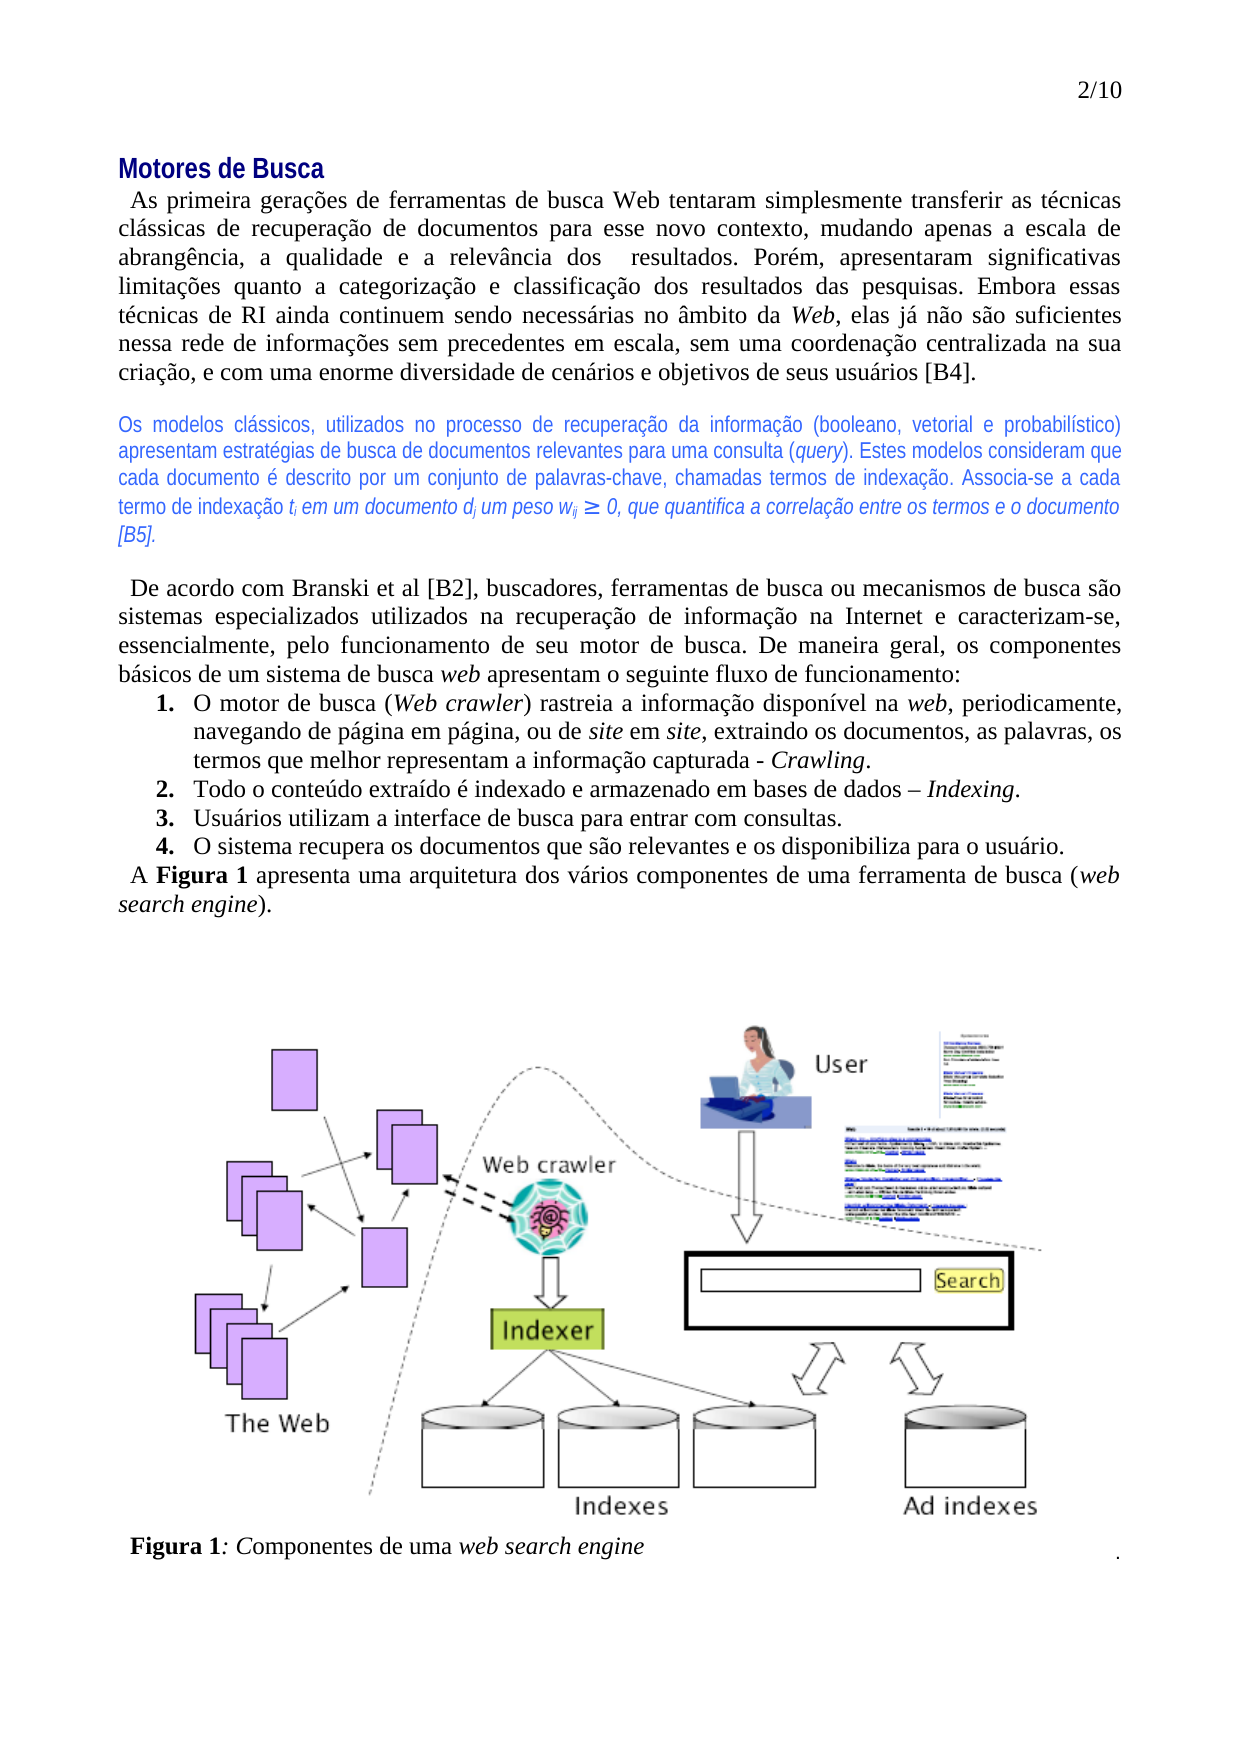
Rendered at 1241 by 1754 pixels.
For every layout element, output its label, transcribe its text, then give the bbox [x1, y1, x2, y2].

text . [118, 946, 1122, 1564]
list O motor de busca (Web crawler) rastreia a informação disponível na web, periodicamente, navegando de página em página, ou de site em site, extraindo os documentos, as palavras, os termos que melhor representam a informação capturada - Crawling. [156, 688, 1122, 774]
picture [141, 958, 1115, 1531]
text Figura 1: Componentes de uma web search engine [130, 1531, 1115, 1559]
list Todo o conteúdo extraído é indexado e armazenado em bases de dados – Indexing. [156, 774, 1122, 803]
text Motores de Busca [118, 151, 1122, 185]
text A Figura 1 apresenta uma arquitetura dos vários componentes de uma ferramenta de busca (web search engine). [118, 860, 1122, 918]
text As primeira gerações de ferramentas de busca Web tentaram simplesmente transferir as técnicas clássicas de recuperação de documentos para esse novo contexto, mudando apenas a escala de abrangência, a qualidade e a relevância dos resultados. Porém, apresentaram significativas limitações quanto a categorização e classificação dos resultados das pesquisas. Embora essas técnicas de RI ainda continuem sendo necessárias no âmbito da Web, elas já não são suficientes nessa rede de informações sem precedentes em escala, sem uma coordenação centralizada na sua criação, e com uma enorme diversidade de cenários e objetivos de seus usuários [B4]. [118, 185, 1122, 386]
list Usuários utilizam a interface de busca para entrar com consultas. [156, 803, 1122, 831]
list O sistema recupera os documentos que são relevantes e os disponibiliza para o usuário. [156, 831, 1122, 860]
text Os modelos clássicos, utilizados no processo de recuperação da informação (booleano, vetorial e probabilístico) apresentam estratégias de busca de documentos relevantes para uma consulta (query). Estes modelos consideram que cada documento é descrito por um conjunto de palavras-chave, chamadas termos de indexação. Associa-se a cada termo de indexação ti em um documento dj um peso wij ≥ 0, que quantifica a correlação entre os termos e o documento [B5]. [118, 411, 1122, 548]
text De acordo com Branski et al [B2], buscadores, ferramentas de busca ou mecanismos de busca são sistemas especializados utilizados na recuperação de informação na Internet e caracterizam-se, essencialmente, pelo funcionamento de seu motor de busca. De maneira geral, os componentes básicos de um sistema de busca web apresentam o seguinte fluxo de funcionamento: [118, 573, 1122, 688]
